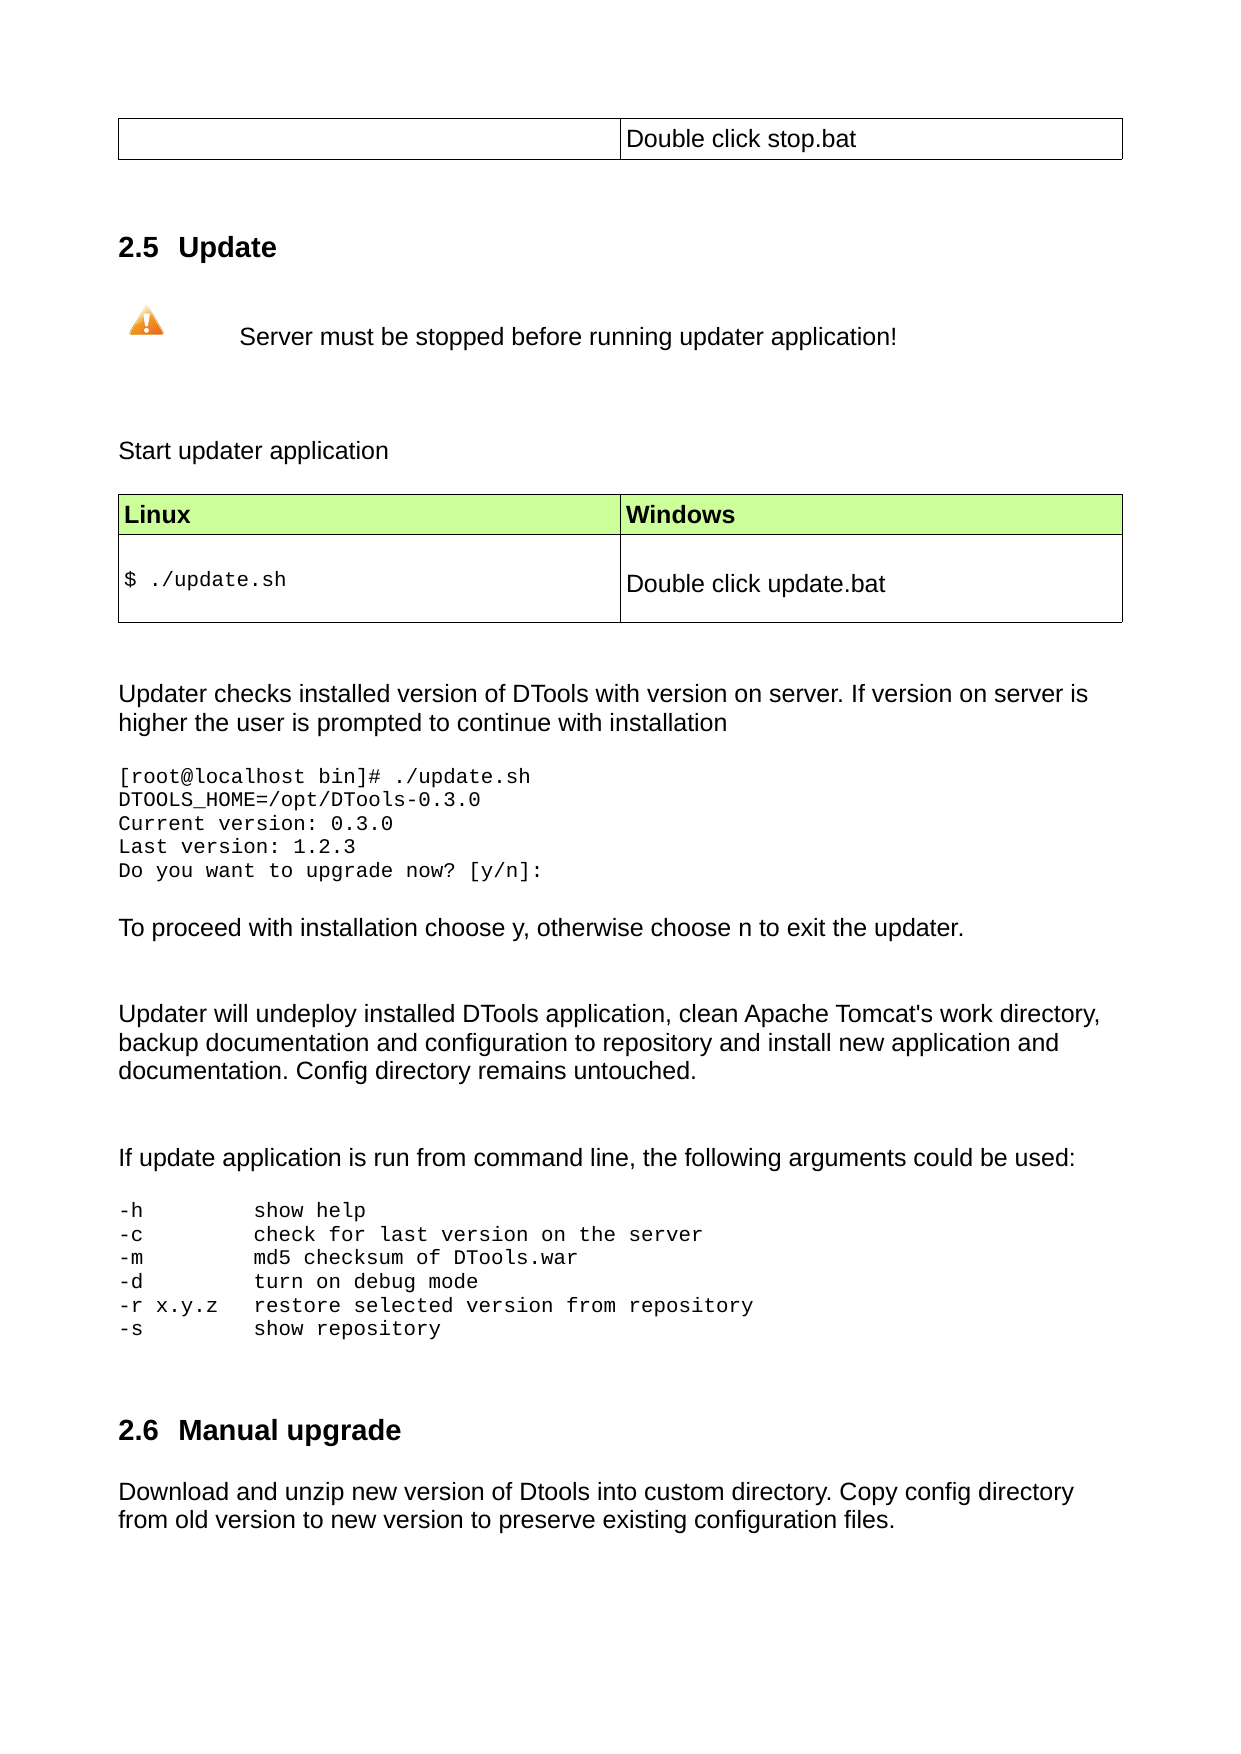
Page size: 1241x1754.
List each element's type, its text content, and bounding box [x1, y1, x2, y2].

text [root@localhost bin]# ./update.sh [118, 766, 1122, 789]
table_header Linux [119, 495, 620, 534]
subtitle Manual upgrade [118, 1413, 1122, 1447]
text Last version: 1.2.3 [118, 837, 1122, 860]
table_header [118, 293, 233, 379]
text Updater will undeploy installed DTools application, clean Apache Tomcat's work directory, backup documentation and configuration to repository and install new application and documentation. Config directory remains untouched. [118, 999, 1122, 1085]
text Current version: 0.3.0 [118, 813, 1122, 837]
text -s show repository [118, 1318, 1122, 1342]
subtitle Update [118, 229, 1122, 263]
text Updater checks installed version of DTools with version on server. If version on server is higher the user is prompted to continue with installation [118, 679, 1122, 737]
table_cell Double click update.bat [621, 535, 1122, 622]
table_header Server must be stopped before running updater application! [234, 293, 1122, 379]
text -r x.y.z restore selected version from repository [118, 1295, 1122, 1318]
text Start updater application [118, 436, 1122, 465]
table_header Windows [621, 495, 1122, 534]
text Download and unzip new version of Dtools into custom directory. Copy config directory from old version to new version to preserve existing configuration files. [118, 1477, 1122, 1534]
text If update application is run from command line, the following arguments could be used: [118, 1143, 1122, 1171]
text -c check for last version on the server [118, 1224, 1122, 1247]
text -d turn on debug mode [118, 1271, 1122, 1295]
text -m md5 checksum of DTools.war [118, 1247, 1122, 1271]
table_cell Double click stop.bat [621, 119, 1122, 158]
text -h show help [118, 1200, 1122, 1224]
text To proceed with installation choose y, otherwise choose n to exit the updater. [118, 913, 1122, 941]
table_cell $ ./update.sh [119, 535, 620, 622]
text Do you want to upgrade now? [y/n]: [118, 860, 1122, 884]
text DTOOLS_HOME=/opt/DTools-0.3.0 [118, 789, 1122, 813]
table_cell [119, 119, 620, 158]
